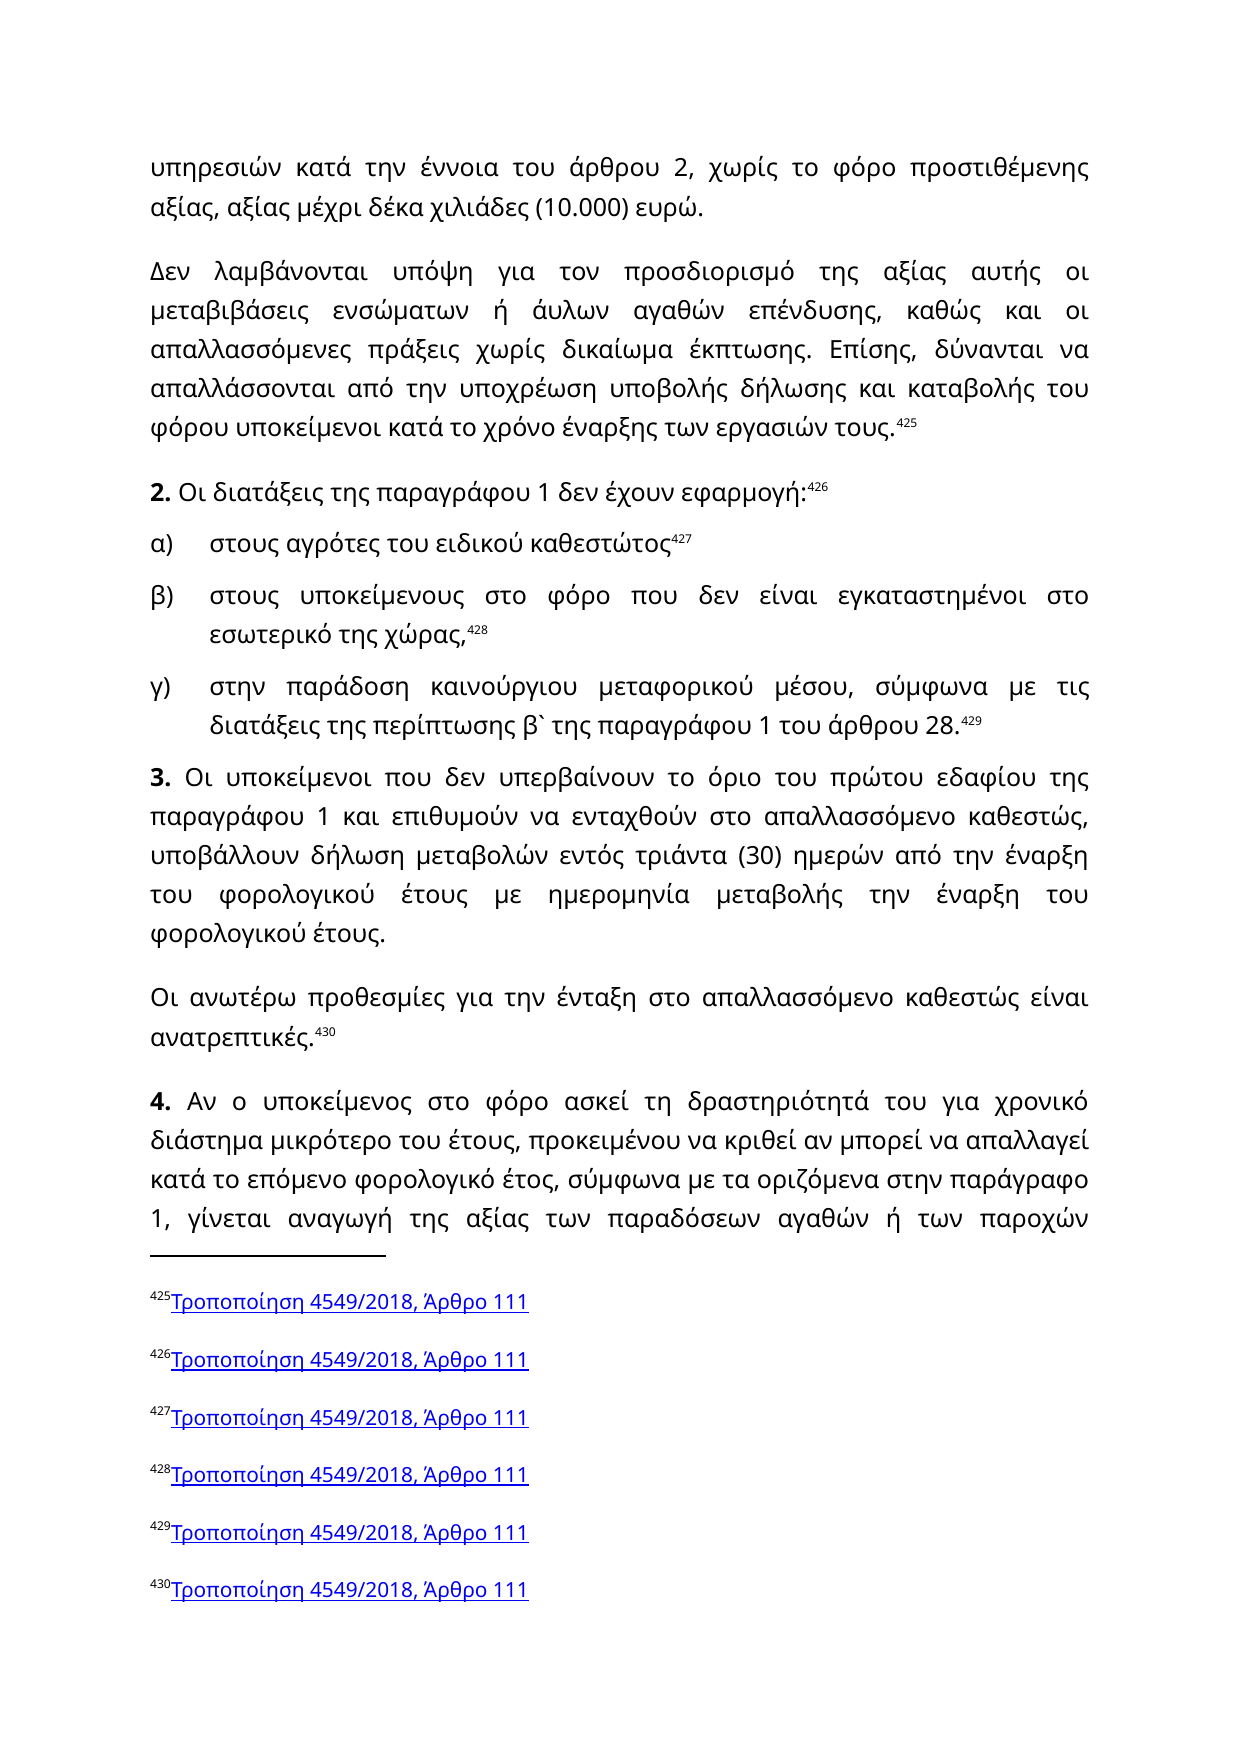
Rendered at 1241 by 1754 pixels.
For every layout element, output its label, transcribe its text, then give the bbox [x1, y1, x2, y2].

text 3. Οι υποκείμενοι που δεν υπερβαίνουν το όριο του πρώτου εδαφίου της παραγράφου 1 και επιθυμούν να ενταχθούν στο απαλλασσόμενο καθεστώς, υποβάλλουν δήλωση μεταβολών εντός τριάντα (30) ημερών από την έναρξη του φορολογικού έτους με ημερομηνία μεταβολής την έναρξη του φορολογικού έτους. [150, 759, 1090, 950]
list γ) στην παράδοση καινούργιου μεταφορικού μέσου, σύμφωνα με τις διατάξεις της περίπτωσης β` της παραγράφου 1 του άρθρου 28. [150, 668, 1090, 742]
text Τροποποίηση 4549/2018, Άρθρο 111 [150, 1345, 1090, 1373]
text Τροποποίηση 4549/2018, Άρθρο 111 [150, 1518, 1090, 1546]
text Τροποποίηση 4549/2018, Άρθρο 111 [150, 1460, 1090, 1489]
list β) στους υποκείμενους στο φόρο που δεν είναι εγκαταστημένοι στο εσωτερικό της χώρας, [150, 577, 1090, 651]
text 2. Οι διατάξεις της παραγράφου 1 δεν έχουν εφαρμογή: [150, 474, 1090, 508]
list α) στους αγρότες του ειδικού καθεστώτος [150, 526, 1090, 560]
text Δεν λαμβάνονται υπόψη για τον προσδιορισμό της αξίας αυτής οι μεταβιβάσεις ενσώματων ή άυλων αγαθών επένδυσης, καθώς και οι απαλλασσόμενες πράξεις χωρίς δικαίωμα έκπτωσης. Επίσης, δύνανται να απαλλάσσονται από την υποχρέωση υποβολής δήλωσης και καταβολής του φόρου υποκείμενοι κατά το χρόνο έναρξης των εργασιών τους. [150, 253, 1090, 444]
text 4. Αν ο υποκείμενος στο φόρο ασκεί τη δραστηριότητά του για χρονικό διάστημα μικρότερο του έτους, προκειμένου να κριθεί αν μπορεί να απαλλαγεί κατά το επόμενο φορολογικό έτος, σύμφωνα με τα οριζόμενα στην παράγραφο 1, γίνεται αναγωγή της αξίας των παραδόσεων αγαθών ή των παροχών [150, 1083, 1090, 1235]
text Τροποποίηση 4549/2018, Άρθρο 111 [150, 1576, 1090, 1604]
text Οι ανωτέρω προθεσμίες για την ένταξη στο απαλλασσόμενο καθεστώς είναι ανατρεπτικές. [150, 980, 1090, 1053]
text υπηρεσιών κατά την έννοια του άρθρου 2, χωρίς το φόρο προστιθέμενης αξίας, αξίας μέχρι δέκα χιλιάδες (10.000) ευρώ. [150, 150, 1090, 223]
text Τροποποίηση 4549/2018, Άρθρο 111 [150, 1287, 1090, 1316]
text Τροποποίηση 4549/2018, Άρθρο 111 [150, 1403, 1090, 1431]
